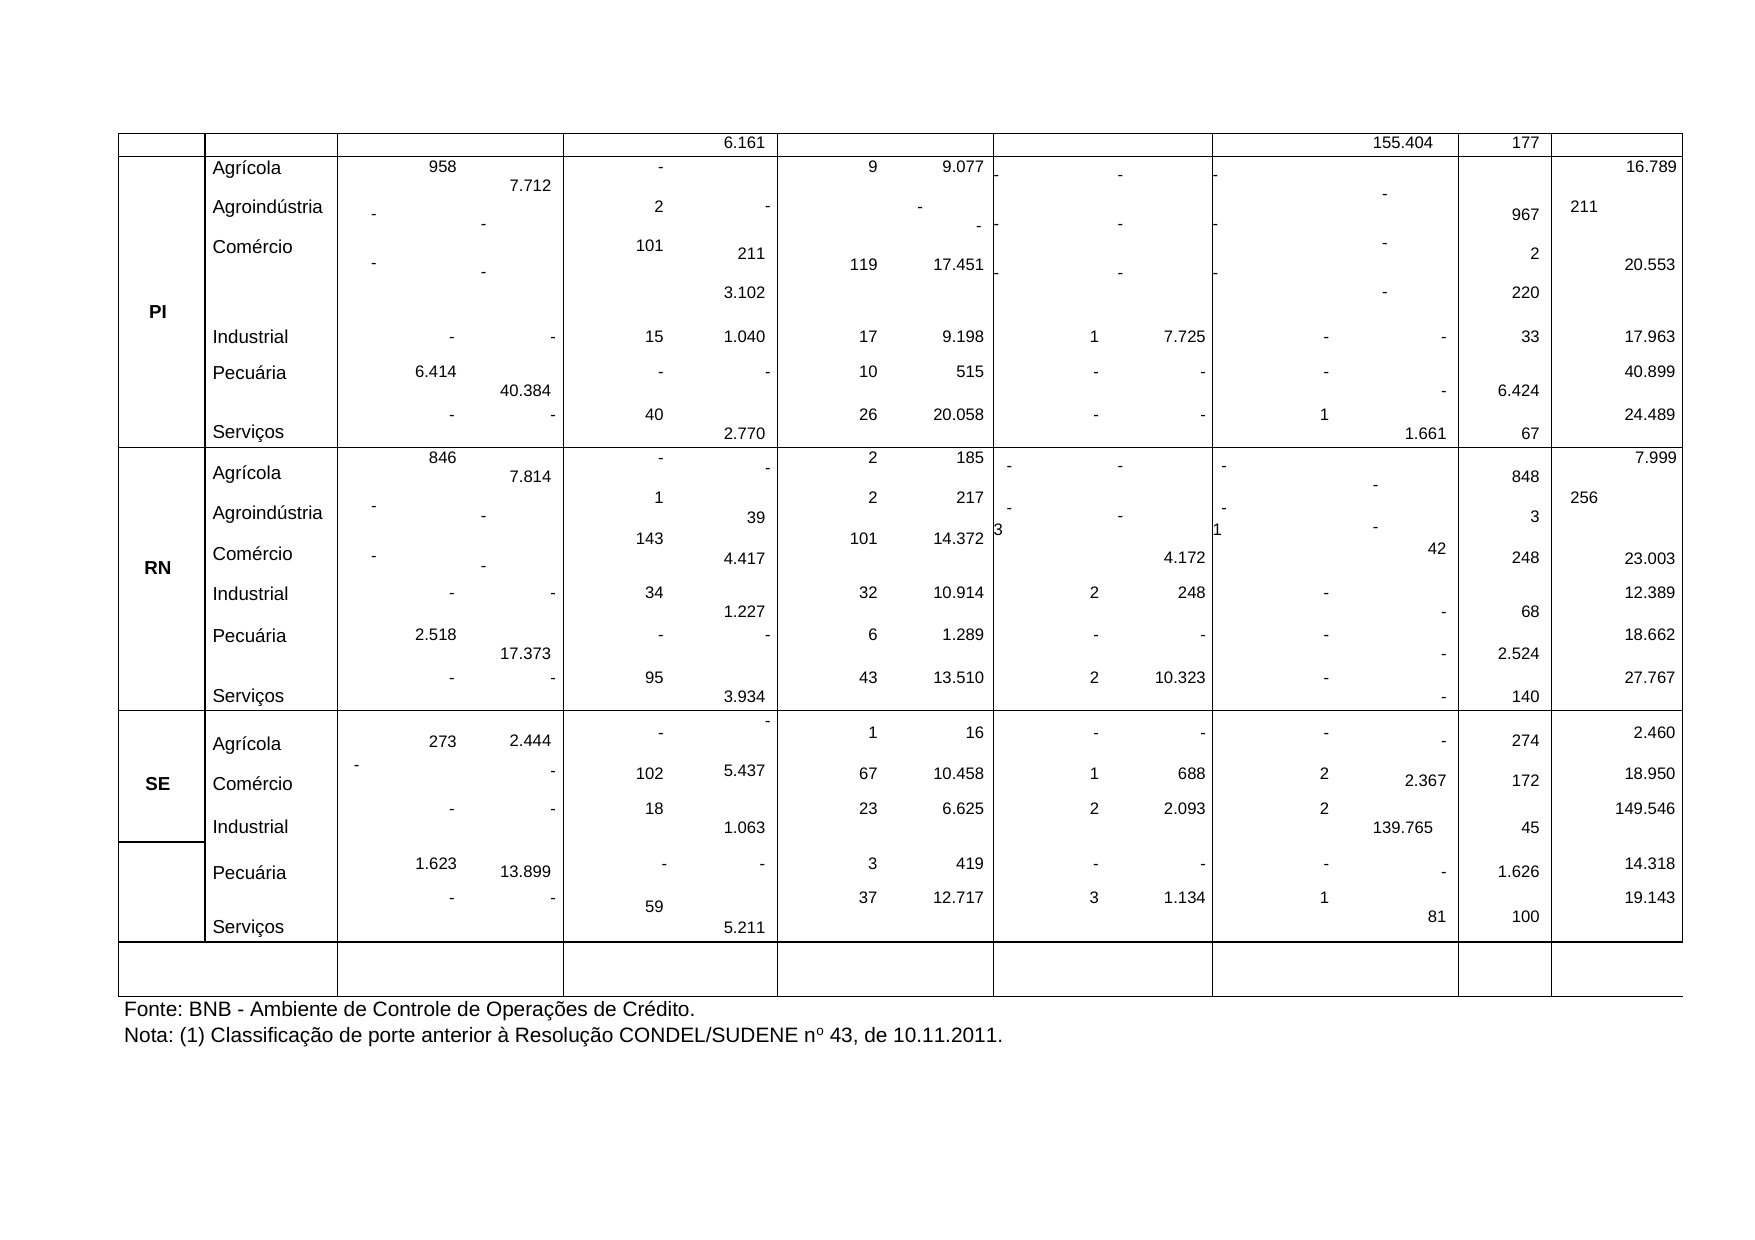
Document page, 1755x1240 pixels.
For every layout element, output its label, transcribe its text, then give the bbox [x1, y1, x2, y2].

table_cell - [1213, 362, 1373, 404]
table_cell 1 [1213, 404, 1373, 447]
table_cell - [994, 625, 1117, 668]
text Fonte: BNB - Ambiente de Controle de Operações de Crédito. [124, 997, 1674, 1021]
table_cell 177 [1459, 134, 1551, 156]
table_cell 273 - [338, 711, 481, 799]
table_cell 45 [1459, 799, 1551, 841]
table_cell [119, 799, 204, 841]
table_cell 2.093 [1118, 799, 1212, 841]
table_cell - 5.437 [682, 711, 777, 799]
table_cell Agrícola Comércio [206, 711, 337, 799]
table_cell - [338, 668, 481, 710]
table_cell - [481, 668, 563, 710]
table_cell [119, 362, 204, 404]
table_cell 13.899 [481, 841, 563, 888]
table_cell - [564, 362, 682, 404]
table_cell - [682, 362, 777, 404]
table_cell [564, 134, 682, 156]
table_cell 848 3 248 [1459, 448, 1551, 582]
table_cell 2.460 18.950 [1552, 711, 1682, 799]
table_cell - [1373, 668, 1458, 710]
table_cell 1 [994, 326, 1117, 362]
table_cell 78 [994, 943, 1117, 996]
table_cell 1 [1213, 448, 1373, 582]
table_cell - [1213, 668, 1373, 710]
table_cell - [682, 625, 777, 668]
table_cell [119, 668, 204, 710]
table_cell - [1373, 362, 1458, 404]
table_cell 140 [1459, 668, 1551, 710]
table_cell [119, 134, 204, 156]
table_cell - [994, 404, 1117, 447]
table_cell - 211 3.102 [682, 157, 777, 326]
table_cell Industrial [206, 583, 337, 625]
table_cell Serviços [206, 888, 337, 941]
table_cell 67 [1459, 404, 1551, 447]
table_cell - [1373, 841, 1458, 888]
table_cell 23 6.625 [778, 799, 993, 841]
table_cell 6.424 [1459, 362, 1551, 404]
table_cell 1.661 [1373, 404, 1458, 447]
table_cell 248 [1118, 583, 1212, 625]
table_cell - [564, 625, 682, 668]
table_cell 2 [1213, 799, 1373, 841]
table_cell 2 [994, 799, 1117, 841]
table_cell 1.040 [682, 326, 777, 362]
table_cell 2.907 735.939 [778, 943, 993, 996]
table_cell - [338, 888, 481, 941]
table_cell - 688 [1118, 711, 1212, 799]
table_cell 100 [1459, 888, 1551, 941]
table_cell - [1118, 404, 1212, 447]
table_cell 3.095 169.159 [564, 943, 777, 996]
table_cell 7.712 [481, 157, 563, 326]
table_cell 59 5.211 [564, 888, 777, 941]
table_cell 68 [1459, 583, 1551, 625]
table_cell [1552, 134, 1682, 156]
table_cell - [481, 799, 563, 841]
table_cell 2.524 [1459, 625, 1551, 668]
table_cell 37 12.717 [778, 888, 993, 941]
table_cell [119, 583, 204, 625]
table_cell Serviços [206, 404, 337, 447]
table_cell 15 [564, 326, 682, 362]
table_cell 42 [1373, 448, 1458, 582]
table_cell - [338, 583, 481, 625]
table_cell [1213, 134, 1373, 156]
table_cell - [481, 134, 563, 156]
table_cell - [1373, 583, 1458, 625]
table_cell - 102 [564, 711, 682, 799]
table_cell - [1213, 625, 1373, 668]
table_cell Serviços [206, 668, 337, 710]
table_cell 1 [1213, 888, 1373, 941]
table_cell - [1213, 583, 1373, 625]
table_cell - 2 101 [564, 157, 682, 326]
table_cell 32 10.914 [778, 583, 993, 625]
table_cell [119, 625, 204, 668]
table_cell [778, 134, 993, 156]
table_cell [119, 326, 204, 362]
table_cell 139.765 [1373, 799, 1458, 841]
table_cell 3 [994, 448, 1117, 582]
table_cell 846 [338, 448, 481, 582]
table_cell 1.134 [1118, 888, 1212, 941]
table_cell 1 16 67 10.458 [778, 711, 993, 799]
table_cell - [481, 326, 563, 362]
table_cell 81 [1373, 888, 1458, 941]
table_cell [1118, 134, 1212, 156]
table_cell [119, 843, 204, 888]
table_cell - 39 4.417 [682, 448, 777, 582]
table_cell 72.456 [338, 943, 481, 996]
table_cell - - [564, 841, 777, 888]
table_cell - 2 [1213, 711, 1373, 799]
table_cell [1373, 157, 1458, 326]
table_cell 43 13.510 [778, 668, 993, 710]
table_cell - [994, 841, 1117, 888]
table_cell 40.384 [481, 362, 563, 404]
text Nota: (1) Classificação de porte anterior à Resolução CONDEL/SUDENE no 43, de 10.11.2011. [124, 1022, 1674, 1046]
table_cell 6 1.289 [778, 625, 993, 668]
table_cell 1.626 [1459, 841, 1551, 888]
table_cell 114.374 [1118, 943, 1212, 996]
table_cell 10 515 [778, 362, 993, 404]
table_cell - [1118, 841, 1212, 888]
table_cell - [481, 404, 563, 447]
table_cell Total geral [119, 943, 337, 996]
table_cell - [481, 888, 563, 941]
table_cell 7.725 [1118, 326, 1212, 362]
table_cell Pecuária [206, 362, 337, 404]
table_cell - [994, 362, 1117, 404]
table_cell [1213, 157, 1373, 326]
table_cell - 1 143 [564, 448, 682, 582]
table_cell - [338, 134, 481, 156]
table_cell 7.999 256 23.003 [1552, 448, 1682, 582]
table_cell [1118, 157, 1212, 326]
table_cell 26 20.058 [778, 404, 993, 447]
table_cell 2 [994, 583, 1117, 625]
table_cell RN [119, 448, 204, 582]
table_cell [119, 888, 204, 941]
table_cell [994, 134, 1117, 156]
table_cell 7.814 [481, 448, 563, 582]
table_cell 6.161 [682, 134, 777, 156]
table_cell 699.703 [1373, 943, 1458, 996]
table_cell 509.112 [481, 943, 563, 996]
table_cell 17 9.198 [778, 326, 993, 362]
table_cell 6.414 [338, 362, 481, 404]
table_cell PI [119, 157, 204, 326]
table_cell [994, 157, 1117, 326]
table_cell 2.228.287 [1552, 943, 1683, 996]
table_cell - [338, 326, 481, 362]
table_cell 24.489 [1552, 404, 1682, 447]
table_cell 967 2 220 [1459, 157, 1551, 326]
table_cell 95 [564, 668, 682, 710]
table_cell 9 9.077 - - 119 17.451 [778, 157, 993, 326]
table_cell 1.227 [682, 583, 777, 625]
table_cell 155.404 [1373, 134, 1458, 156]
table_cell 3 419 [778, 841, 993, 888]
table_cell Industrial [206, 326, 337, 362]
table_cell Industrial [206, 799, 337, 841]
table_cell SE [119, 711, 204, 799]
table_cell 12.389 [1552, 583, 1682, 625]
table_cell - [338, 799, 481, 841]
table_cell 18.662 [1552, 625, 1682, 668]
table_cell [206, 134, 337, 156]
table_cell 3.934 [682, 668, 777, 710]
table_cell - [481, 583, 563, 625]
table_cell - [1373, 625, 1458, 668]
table_cell - [1213, 326, 1373, 362]
table_cell Agrícola Agroindústria Comércio [206, 448, 337, 582]
table_cell 23 [1213, 943, 1373, 996]
table_cell 1.623 [338, 841, 481, 888]
table_cell 2 185 2 217 101 14.372 [778, 448, 993, 582]
table_cell - [1213, 841, 1373, 888]
table_cell 19.143 [1552, 888, 1682, 941]
table_cell 274 172 [1459, 711, 1551, 799]
table_cell 2.518 [338, 625, 481, 668]
table_cell 17.373 [481, 625, 563, 668]
table_cell 3 [994, 888, 1117, 941]
table_cell 4.172 [1118, 448, 1212, 582]
table_cell Pecuária [206, 841, 337, 888]
table_cell - [1373, 326, 1458, 362]
table_cell 33 [1459, 326, 1551, 362]
table_cell - [1118, 625, 1212, 668]
table_cell 14.318 [1552, 841, 1682, 888]
table_cell 958 [338, 157, 481, 326]
table_cell - 2.367 [1373, 711, 1458, 799]
table_cell Agrícola Agroindústria Comércio [206, 157, 337, 326]
table_cell 40.899 [1552, 362, 1682, 404]
table_cell 18 [564, 799, 682, 841]
table_cell - [1118, 362, 1212, 404]
table_cell 17.963 [1552, 326, 1682, 362]
table_cell - 1 [994, 711, 1117, 799]
table_cell 2.444 - [481, 711, 563, 799]
table_cell 27.767 [1552, 668, 1682, 710]
table_cell 2 [994, 668, 1117, 710]
table_cell [119, 404, 204, 447]
table_cell 78.559 [1459, 943, 1551, 996]
table_cell 16.789 211 20.553 [1552, 157, 1682, 326]
table_cell 1.063 [682, 799, 777, 841]
table_cell 2.770 [682, 404, 777, 447]
table_cell 149.546 [1552, 799, 1682, 841]
table_cell 34 [564, 583, 682, 625]
table_cell 10.323 [1118, 668, 1212, 710]
table_cell - [338, 404, 481, 447]
table_cell Pecuária [206, 625, 337, 668]
table_cell 40 [564, 404, 682, 447]
